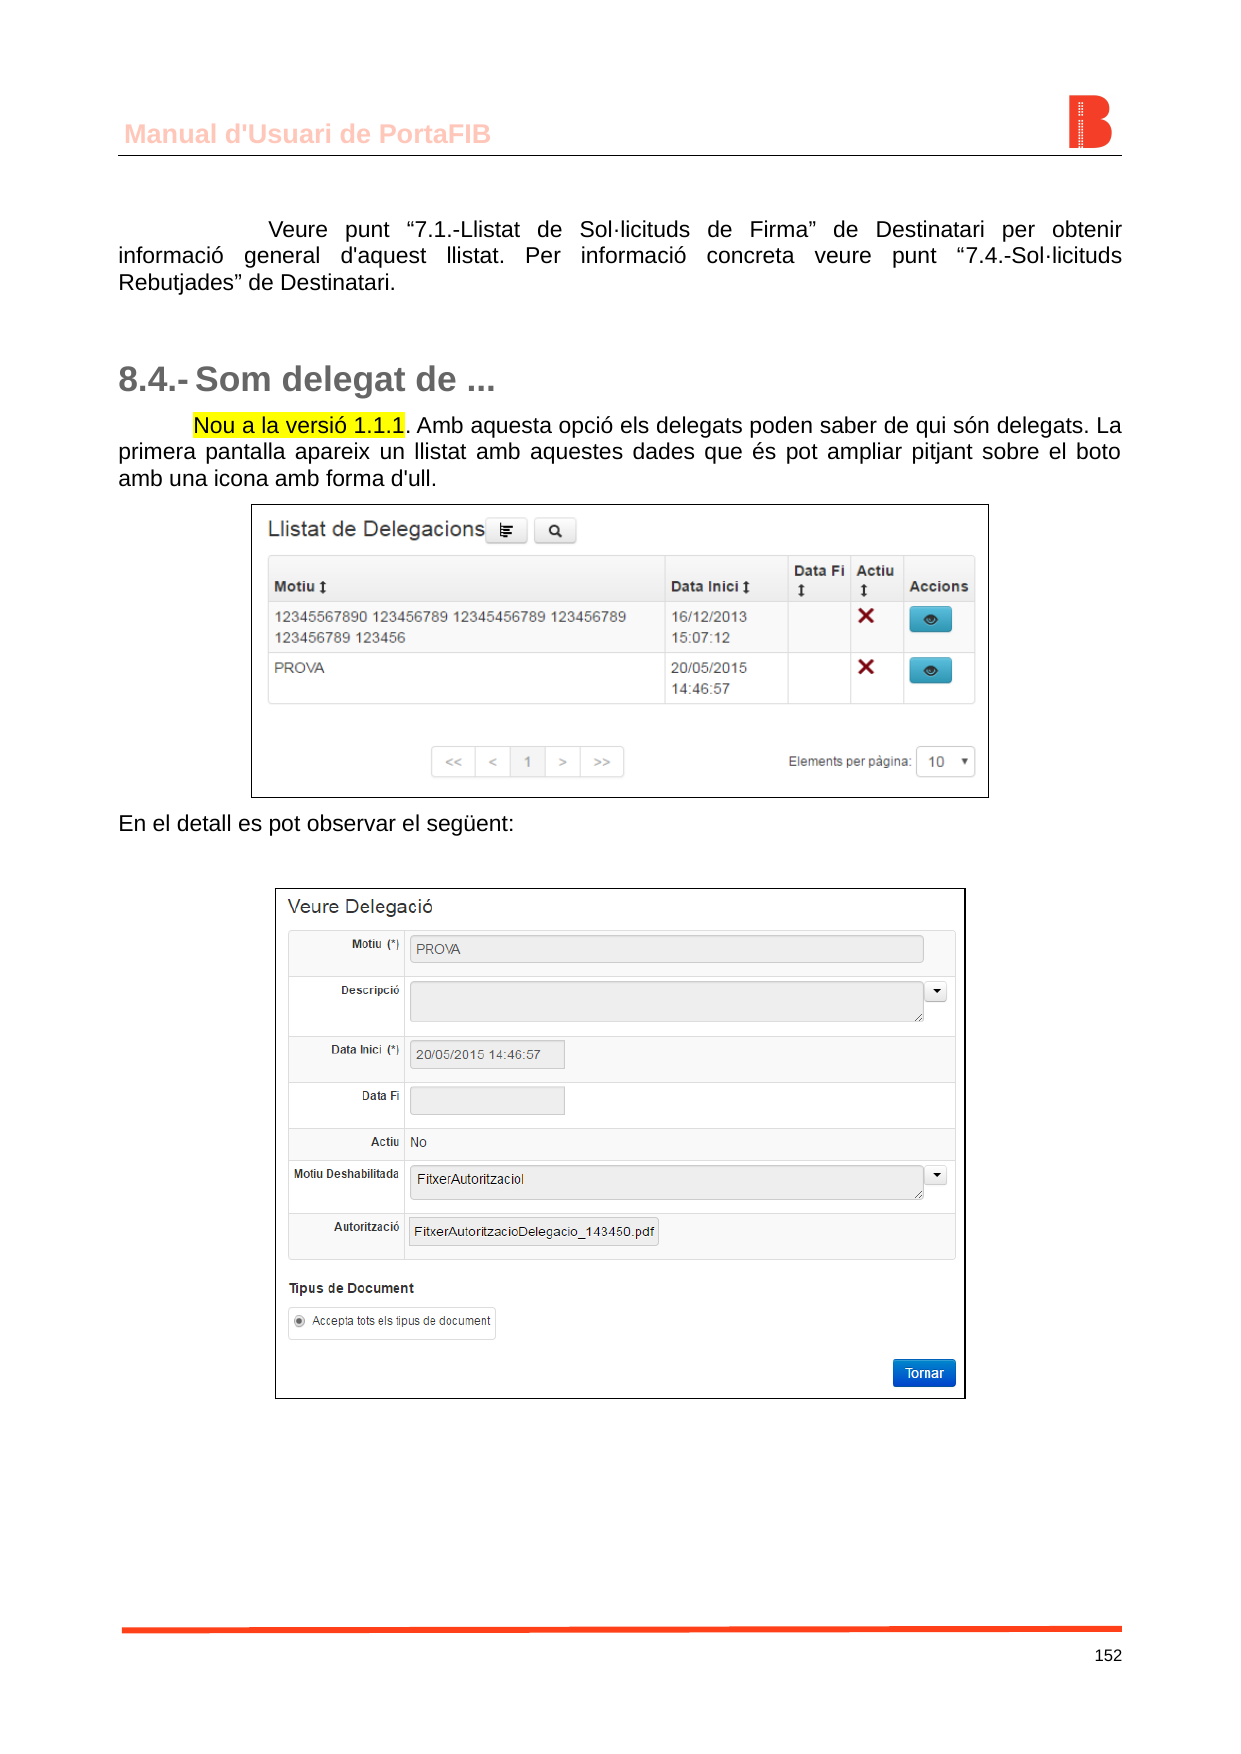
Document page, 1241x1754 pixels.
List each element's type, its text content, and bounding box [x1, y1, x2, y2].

subtitle Som delegat de ... [118, 359, 1122, 399]
picture [1063, 94, 1117, 150]
text Veure punt “7.1.-Llistat de Sol·licituds de Firma” de Destinatari per obtenir informació general d'aquest llistat. Per informació concreta veure punt “7.4.-Sol·licituds Rebutjades” de Destinatari. [118, 216, 1122, 295]
text Nou a la versió 1.1.1. Amb aquesta opció els delegats poden saber de qui són delegats. La primera pantalla apareix un llistat amb aquestes dades que és pot ampliar pitjant sobre el boto amb una icona amb forma d'ull. [118, 412, 1122, 491]
picture [254, 507, 986, 794]
text En el detall es pot observar el següent: [118, 810, 1122, 837]
picture [278, 892, 962, 1396]
